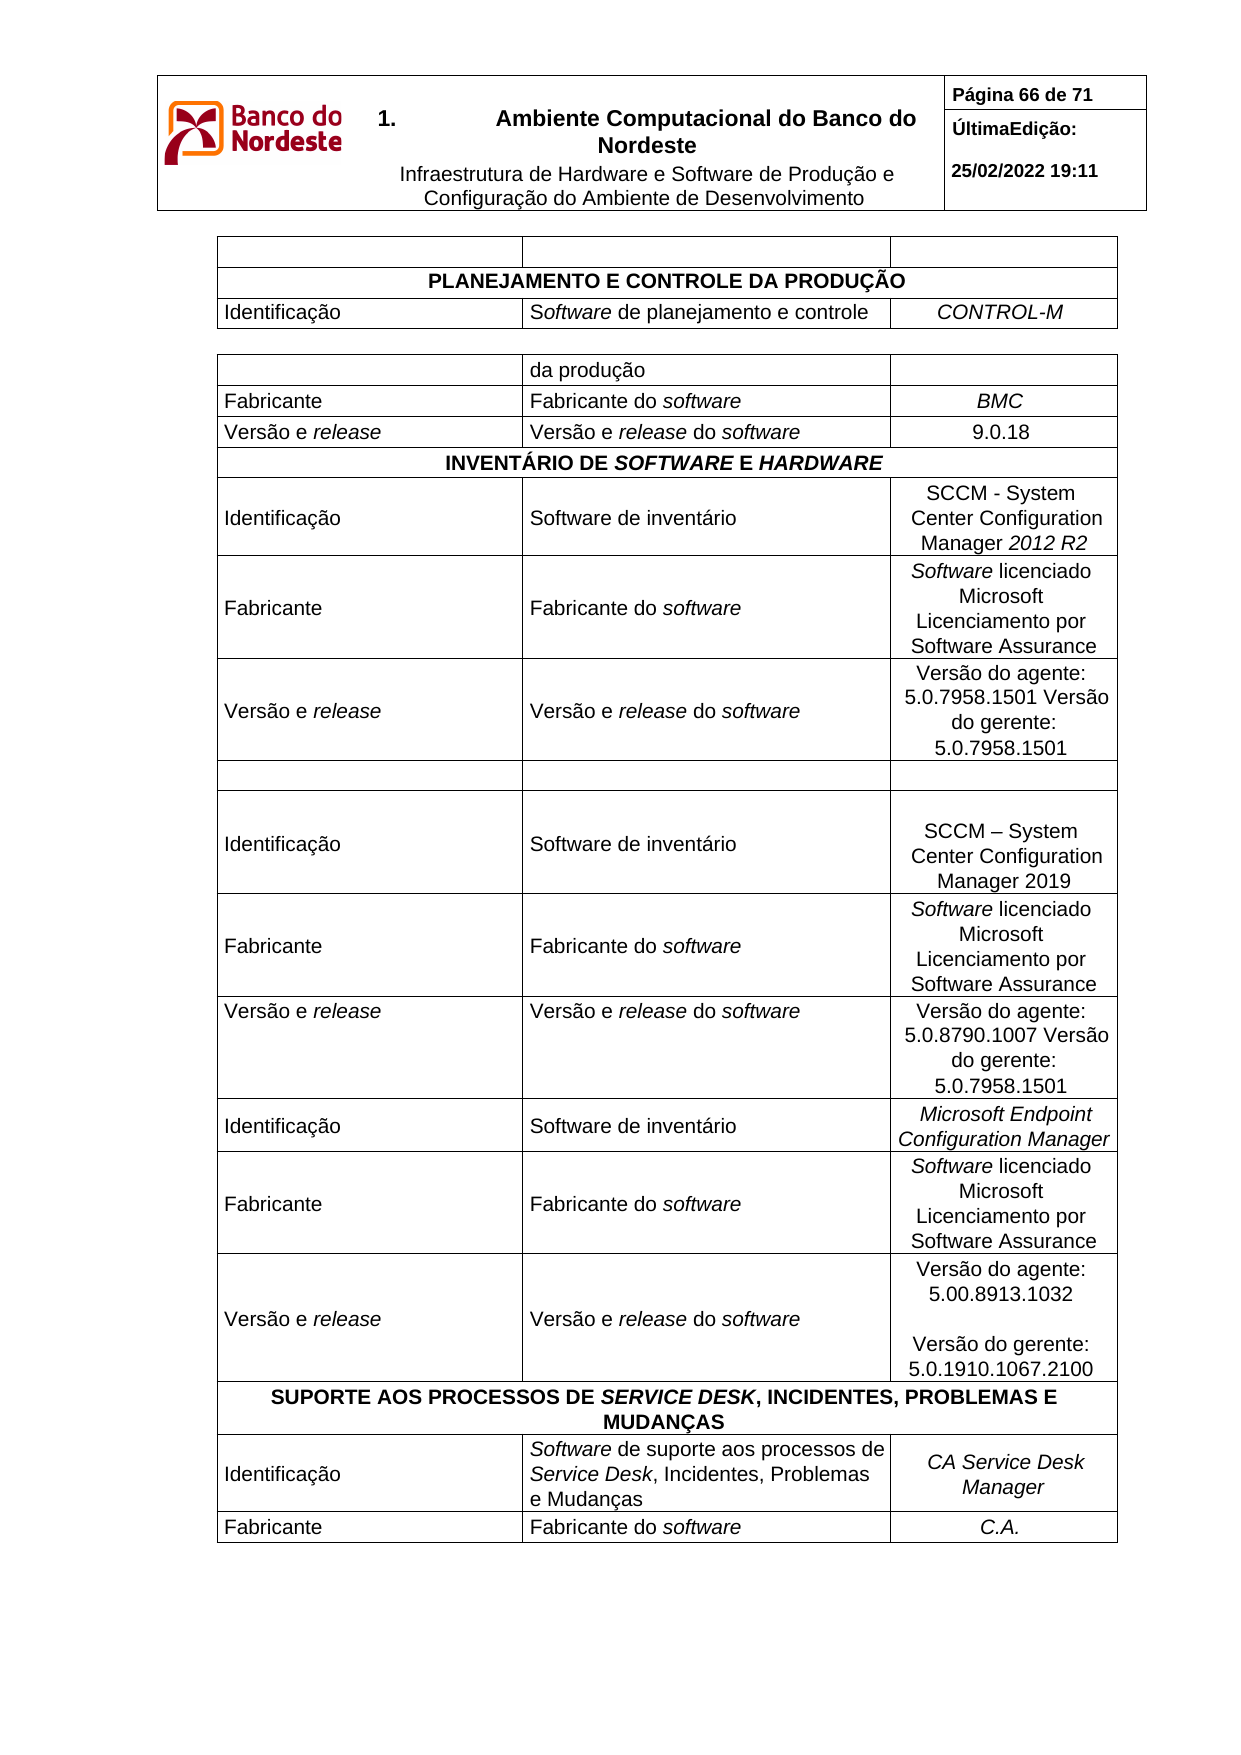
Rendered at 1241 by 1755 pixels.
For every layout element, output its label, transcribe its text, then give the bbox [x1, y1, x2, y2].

table_cell SCCM - System Center Configuration Manager 2012 R2 [891, 478, 1117, 555]
table_cell Fabricante [218, 894, 522, 996]
table_cell Versão e release do software [523, 659, 890, 760]
table_cell Identificação [218, 1099, 522, 1151]
table_cell Fabricante [218, 1512, 522, 1542]
table_cell Software licenciado Microsoft Licenciamento por Software Assurance [891, 894, 1117, 996]
table_cell Software de inventário [523, 478, 890, 555]
table_cell Versão e release do software [523, 997, 890, 1098]
table_cell Fabricante do software [523, 1512, 890, 1542]
table_cell 9.0.18 [891, 417, 1117, 447]
table_cell [218, 761, 522, 790]
table_cell Versão e release do software [523, 1254, 890, 1381]
table_cell Software de planejamento e controle [523, 299, 890, 328]
table_cell SUPORTE AOS PROCESSOS DE SERVICE DESK, INCIDENTES, PROBLEMAS E MUDANÇAS [218, 1382, 1117, 1433]
table_cell Identificação [218, 1435, 522, 1511]
table_cell [523, 761, 890, 790]
table_cell CA Service Desk Manager [891, 1435, 1117, 1511]
table_cell Fabricante [218, 1152, 522, 1253]
table_cell Software de inventário [523, 791, 890, 893]
table_header da produção [523, 355, 890, 385]
table_cell Versão e release [218, 997, 522, 1098]
table_cell BMC [891, 386, 1117, 416]
table_cell Versão e release [218, 417, 522, 447]
table_cell [428, 237, 522, 267]
table_cell Versão e release [218, 659, 522, 760]
table_cell Versão do agente: 5.0.7958.1501 Versão do gerente: 5.0.7958.1501 [891, 659, 1117, 760]
table_cell Versão e release [218, 1254, 522, 1381]
table_header [891, 355, 1117, 385]
table_cell C.A. [891, 1512, 1117, 1542]
table_cell Versão do agente: 5.0.8790.1007 Versão do gerente: 5.0.7958.1501 [891, 997, 1117, 1098]
table_cell INVENTÁRIO DE SOFTWARE E HARDWARE [218, 448, 1117, 477]
table_header [218, 355, 522, 385]
table_cell [218, 268, 428, 297]
table_cell Software de inventário [523, 1099, 890, 1151]
table_cell Software licenciado Microsoft Licenciamento por Software Assurance [891, 556, 1117, 657]
table_cell Identificação [218, 299, 428, 328]
table_cell [523, 237, 890, 267]
table_cell Versão do agente: 5.00.8913.1032 Versão do gerente: 5.0.1910.1067.2100 [891, 1254, 1117, 1381]
table_cell Software de suporte aos processos de Service Desk, Incidentes, Problemas e Mudanças [523, 1435, 890, 1511]
table_cell Fabricante do software [523, 386, 890, 416]
table_cell SCCM – System Center Configuration Manager 2019 [891, 791, 1117, 893]
table_cell [218, 237, 428, 267]
table_cell Identificação [218, 478, 522, 555]
table_cell Fabricante do software [523, 894, 890, 996]
table_cell Software licenciado Microsoft Licenciamento por Software Assurance [891, 1152, 1117, 1253]
table_cell [891, 237, 1117, 267]
table_cell Fabricante do software [523, 1152, 890, 1253]
table_cell [891, 761, 1117, 790]
table_cell Microsoft Endpoint Configuration Manager [891, 1099, 1117, 1151]
table_cell Identificação [218, 791, 522, 893]
table_cell Versão e release do software [523, 417, 890, 447]
table_cell Fabricante [218, 386, 522, 416]
table_cell CONTROL-M [891, 299, 1117, 328]
table_cell Fabricante do software [523, 556, 890, 657]
table_cell Fabricante [218, 556, 522, 657]
table_cell PLANEJAMENTO E CONTROLE DA PRODUÇÃO [428, 268, 1117, 297]
table_cell [428, 299, 522, 328]
